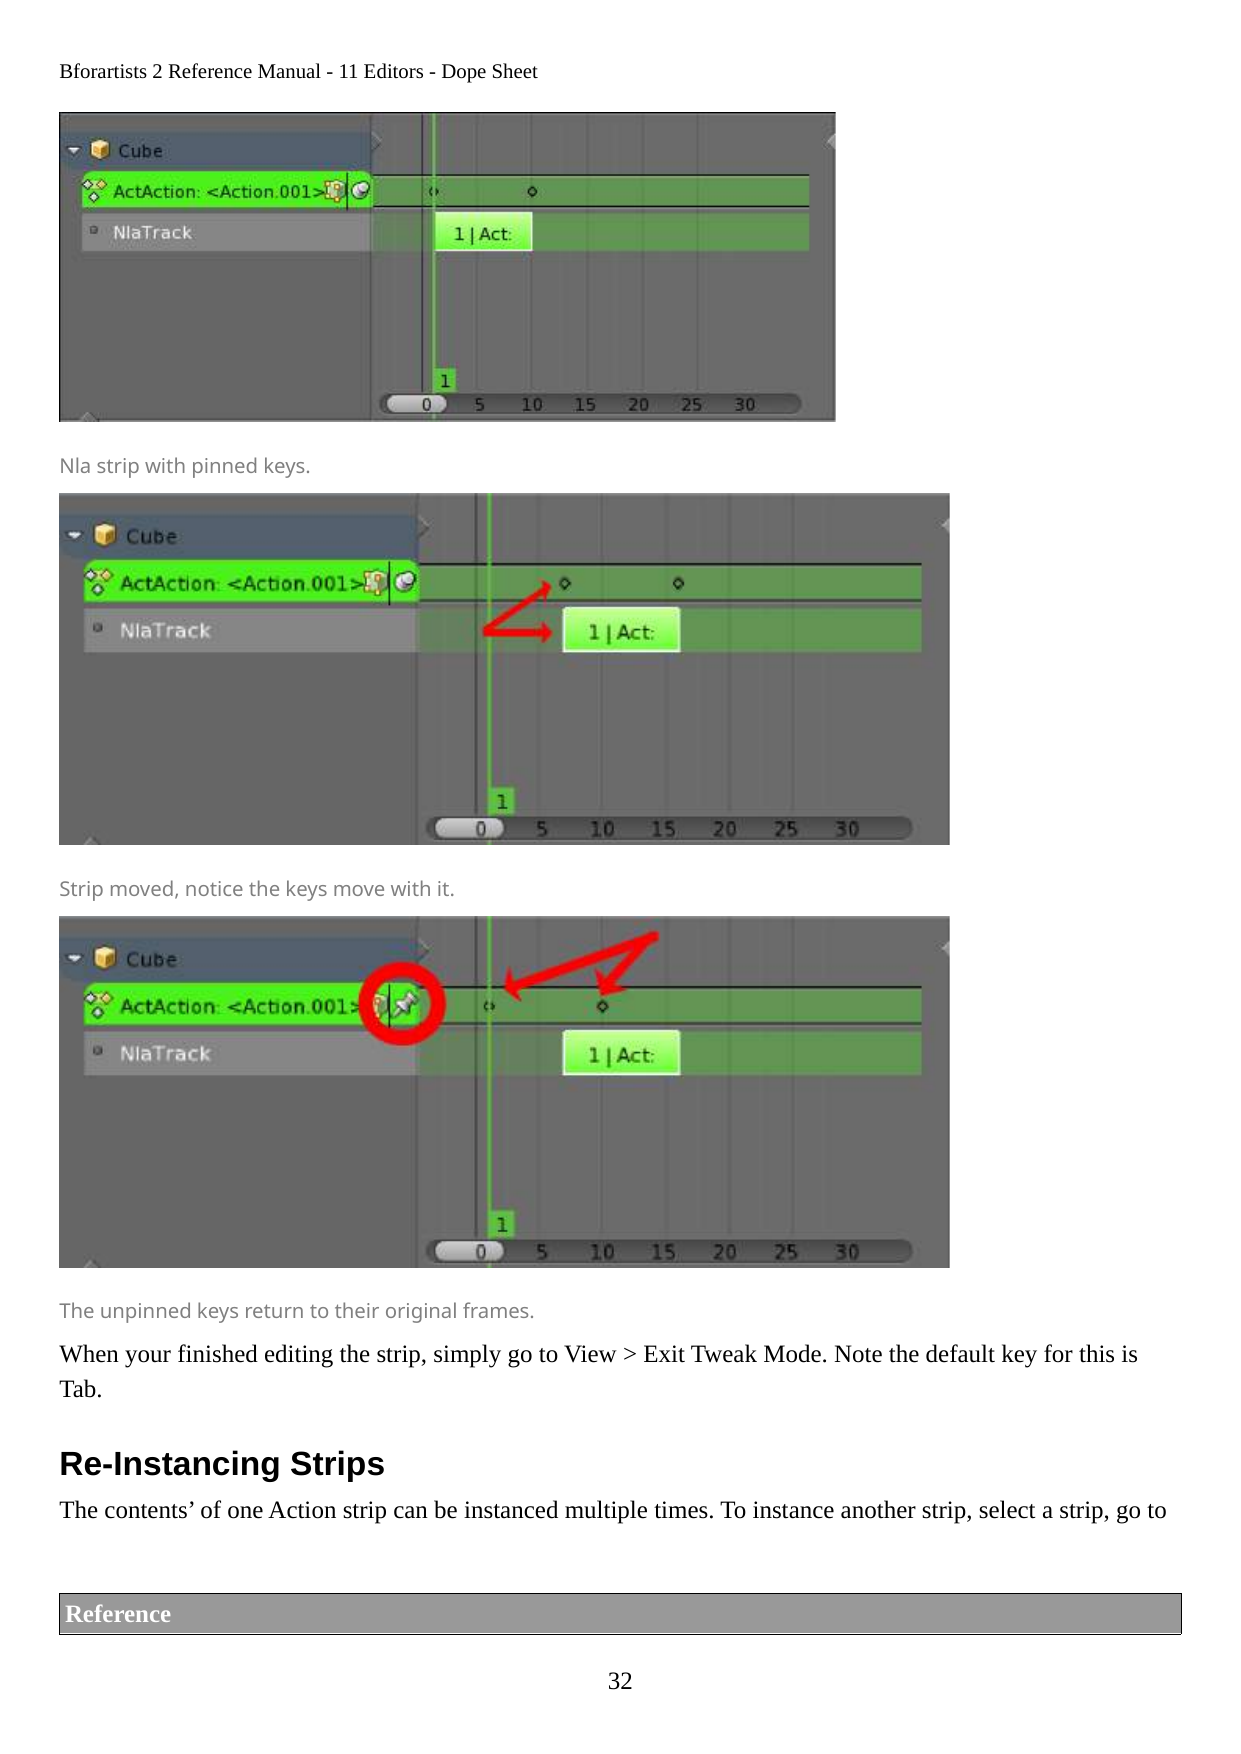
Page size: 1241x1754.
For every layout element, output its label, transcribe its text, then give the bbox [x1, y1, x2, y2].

picture [59, 916, 950, 1268]
picture [59, 493, 950, 845]
table_header Reference [60, 1594, 1181, 1633]
text When your finished editing the strip, simply go to View > Exit Tweak Mode. Note the default key for this is Tab. [59, 1339, 1181, 1403]
text The contents’ of one Action strip can be instanced multiple times. To instance another strip, select a strip, go to [59, 1495, 1181, 1524]
picture [59, 112, 836, 422]
text The unpinned keys return to their original frames. [59, 1294, 1181, 1325]
text Strip moved, notice the keys move with it. [59, 871, 1181, 902]
text Nla strip with pinned keys. [59, 448, 1181, 479]
subtitle Re-Instancing Strips [59, 1444, 1181, 1482]
